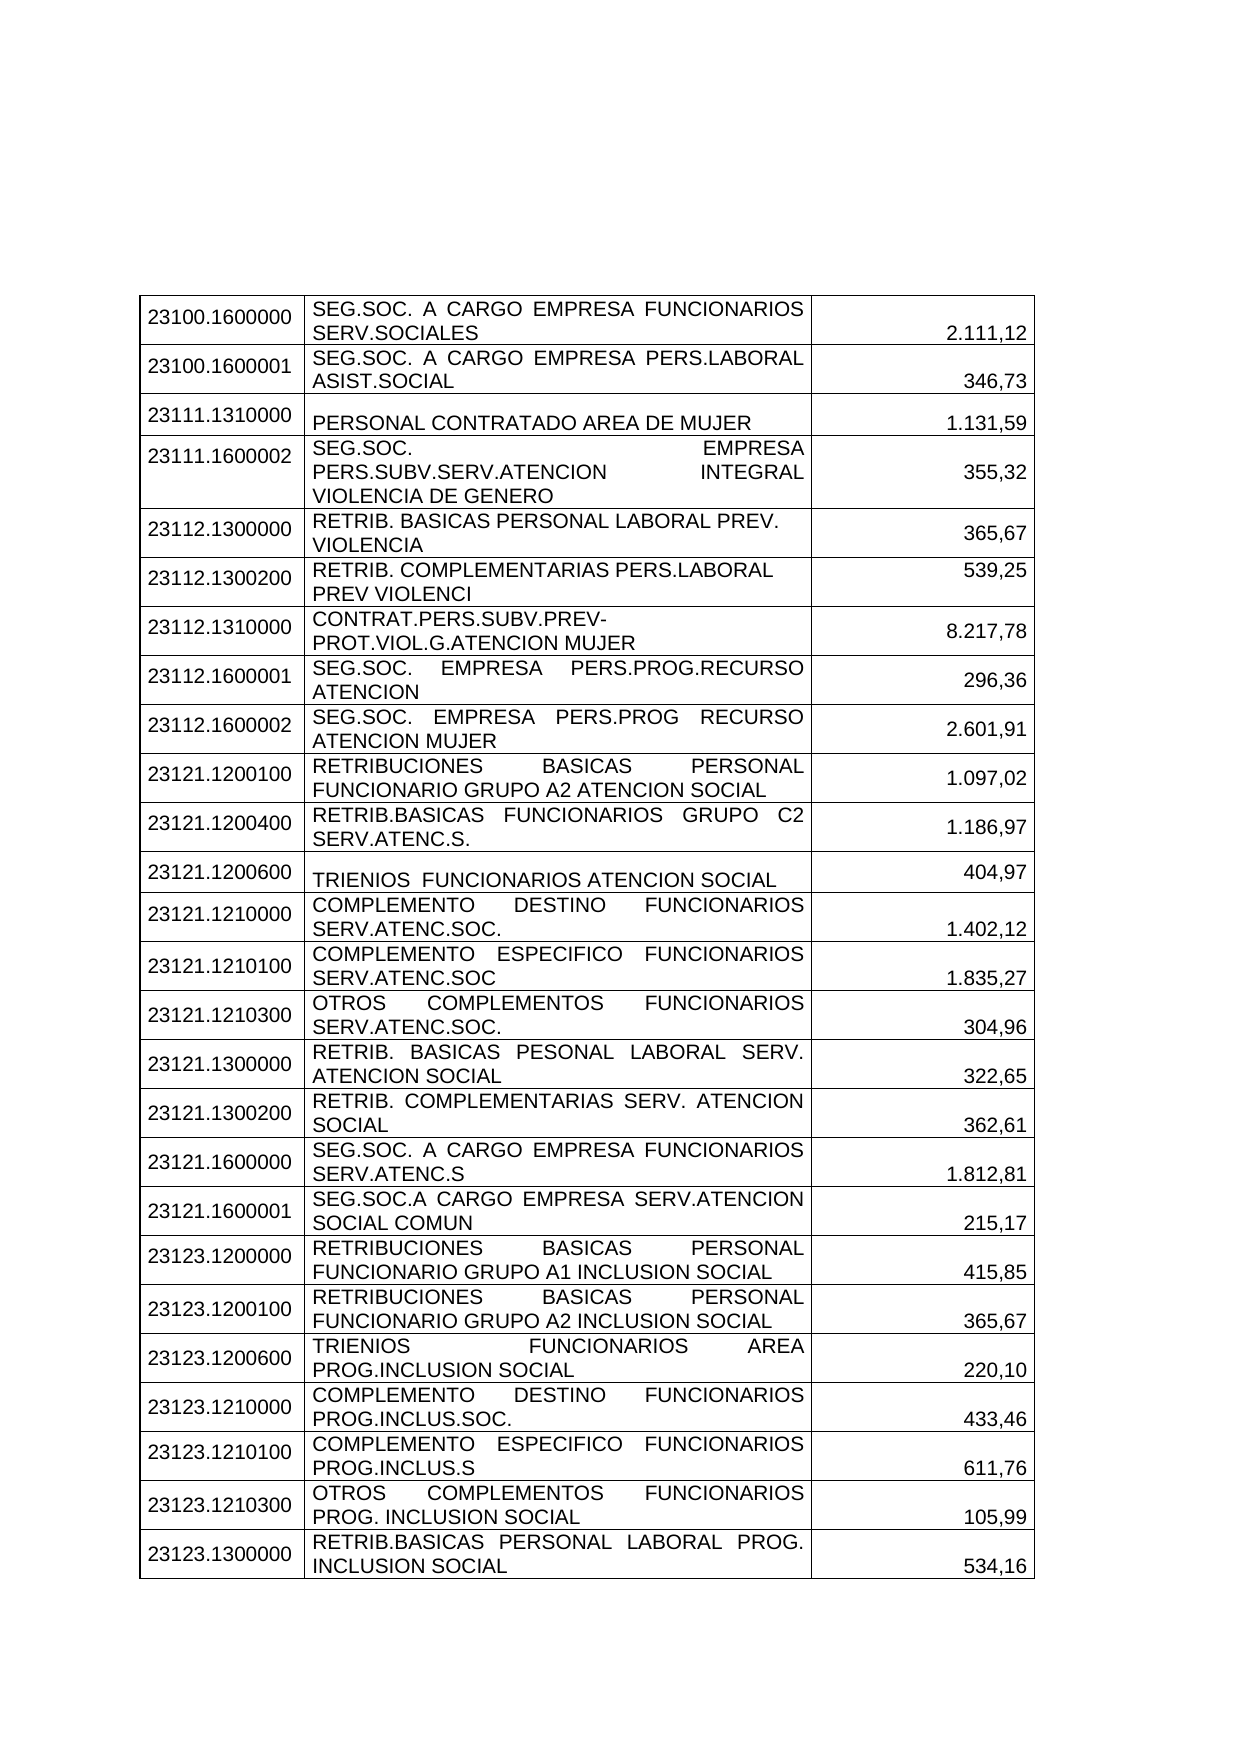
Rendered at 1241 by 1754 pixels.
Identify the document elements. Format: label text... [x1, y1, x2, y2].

table_cell SEG.SOC. EMPRESA PERS.PROG.RECURSO ATENCION [305, 656, 811, 704]
table_cell 1.131,59 [812, 394, 1034, 435]
table_cell 23121.1200600 [141, 852, 304, 892]
table_cell RETRIBUCIONES BASICAS PERSONAL FUNCIONARIO GRUPO A1 INCLUSION SOCIAL [305, 1236, 811, 1284]
table_cell COMPLEMENTO DESTINO FUNCIONARIOS SERV.ATENC.SOC. [305, 893, 811, 941]
table_cell RETRIB.BASICAS FUNCIONARIOS GRUPO C2 SERV.ATENC.S. [305, 803, 811, 851]
table_cell SEG.SOC. A CARGO EMPRESA FUNCIONARIOS SERV.ATENC.S [305, 1138, 811, 1186]
table_cell COMPLEMENTO ESPECIFICO FUNCIONARIOS PROG.INCLUS.S [305, 1432, 811, 1480]
table_cell SEG.SOC.A CARGO EMPRESA SERV.ATENCION SOCIAL COMUN [305, 1187, 811, 1235]
table_cell 23100.1600001 [141, 345, 304, 393]
table_cell 23100.1600000 [141, 296, 304, 344]
table_cell 23123.1210300 [141, 1481, 304, 1529]
table_cell RETRIBUCIONES BASICAS PERSONAL FUNCIONARIO GRUPO A2 INCLUSION SOCIAL [305, 1285, 811, 1333]
table_cell 23123.1200000 [141, 1236, 304, 1284]
table_cell 23123.1210100 [141, 1432, 304, 1480]
table_cell OTROS COMPLEMENTOS FUNCIONARIOS PROG. INCLUSION SOCIAL [305, 1481, 811, 1529]
table_cell RETRIB. BASICAS PESONAL LABORAL SERV. ATENCION SOCIAL [305, 1040, 811, 1088]
table_cell 415,85 [812, 1236, 1034, 1284]
table_cell 322,65 [812, 1040, 1034, 1088]
table_cell 355,32 [812, 436, 1034, 508]
table_cell SEG.SOC. EMPRESA PERS.PROG RECURSO ATENCION MUJER [305, 705, 811, 753]
table_cell 1.812,81 [812, 1138, 1034, 1186]
table_cell 23112.1300200 [141, 558, 304, 606]
table_cell 539,25 [812, 558, 1034, 606]
table_cell 23121.1200100 [141, 754, 304, 802]
table_cell 433,46 [812, 1383, 1034, 1431]
table_cell SEG.SOC. A CARGO EMPRESA PERS.LABORAL ASIST.SOCIAL [305, 345, 811, 393]
table_cell 23121.1600000 [141, 1138, 304, 1186]
table_cell 23121.1210000 [141, 893, 304, 941]
table_cell RETRIB. BASICAS PERSONAL LABORAL PREV. VIOLENCIA [305, 509, 811, 557]
table_cell 23111.1310000 [141, 394, 304, 435]
table_cell 534,16 [812, 1530, 1034, 1578]
table_cell 346,73 [812, 345, 1034, 393]
table_cell 2.601,91 [812, 705, 1034, 753]
table_cell 2.111,12 [812, 296, 1034, 344]
table_cell COMPLEMENTO ESPECIFICO FUNCIONARIOS SERV.ATENC.SOC [305, 942, 811, 990]
table_cell RETRIBUCIONES BASICAS PERSONAL FUNCIONARIO GRUPO A2 ATENCION SOCIAL [305, 754, 811, 802]
table_cell 365,67 [812, 1285, 1034, 1333]
table_cell 23121.1300000 [141, 1040, 304, 1088]
table_cell 1.097,02 [812, 754, 1034, 802]
table_cell 296,36 [812, 656, 1034, 704]
table_cell 23112.1600001 [141, 656, 304, 704]
table_cell 362,61 [812, 1089, 1034, 1137]
table_cell TRIENIOS FUNCIONARIOS ATENCION SOCIAL [305, 852, 811, 892]
table_cell 23123.1300000 [141, 1530, 304, 1578]
table_cell 23121.1200400 [141, 803, 304, 851]
table_cell 23121.1300200 [141, 1089, 304, 1137]
table_cell 23112.1300000 [141, 509, 304, 557]
table_cell 23121.1210300 [141, 991, 304, 1039]
table_cell 1.186,97 [812, 803, 1034, 851]
table_cell COMPLEMENTO DESTINO FUNCIONARIOS PROG.INCLUS.SOC. [305, 1383, 811, 1431]
table_cell 23111.1600002 [141, 436, 304, 508]
table_cell PERSONAL CONTRATADO AREA DE MUJER [305, 394, 811, 435]
table_cell RETRIB.BASICAS PERSONAL LABORAL PROG. INCLUSION SOCIAL [305, 1530, 811, 1578]
table_cell SEG.SOC. A CARGO EMPRESA FUNCIONARIOS SERV.SOCIALES [305, 296, 811, 344]
table_cell 365,67 [812, 509, 1034, 557]
table_cell 23123.1210000 [141, 1383, 304, 1431]
table_cell 220,10 [812, 1334, 1034, 1382]
table_cell 23121.1210100 [141, 942, 304, 990]
table_cell 304,96 [812, 991, 1034, 1039]
table_cell 23112.1310000 [141, 607, 304, 655]
table_cell 105,99 [812, 1481, 1034, 1529]
table_cell TRIENIOS FUNCIONARIOS AREA PROG.INCLUSION SOCIAL [305, 1334, 811, 1382]
table_cell 404,97 [812, 852, 1034, 892]
table_cell 1.835,27 [812, 942, 1034, 990]
table_cell RETRIB. COMPLEMENTARIAS SERV. ATENCION SOCIAL [305, 1089, 811, 1137]
table_cell 611,76 [812, 1432, 1034, 1480]
table_cell OTROS COMPLEMENTOS FUNCIONARIOS SERV.ATENC.SOC. [305, 991, 811, 1039]
table_cell 23121.1600001 [141, 1187, 304, 1235]
table_cell 1.402,12 [812, 893, 1034, 941]
table_cell RETRIB. COMPLEMENTARIAS PERS.LABORAL PREV VIOLENCI [305, 558, 811, 606]
table_cell 23112.1600002 [141, 705, 304, 753]
table_cell SEG.SOC. EMPRESA PERS.SUBV.SERV.ATENCION INTEGRAL VIOLENCIA DE GENERO [305, 436, 811, 508]
table_cell 23123.1200600 [141, 1334, 304, 1382]
table_cell CONTRAT.PERS.SUBV.PREV-PROT.VIOL.G.ATENCION MUJER [305, 607, 811, 655]
table_cell 23123.1200100 [141, 1285, 304, 1333]
table_cell 8.217,78 [812, 607, 1034, 655]
table_cell 215,17 [812, 1187, 1034, 1235]
